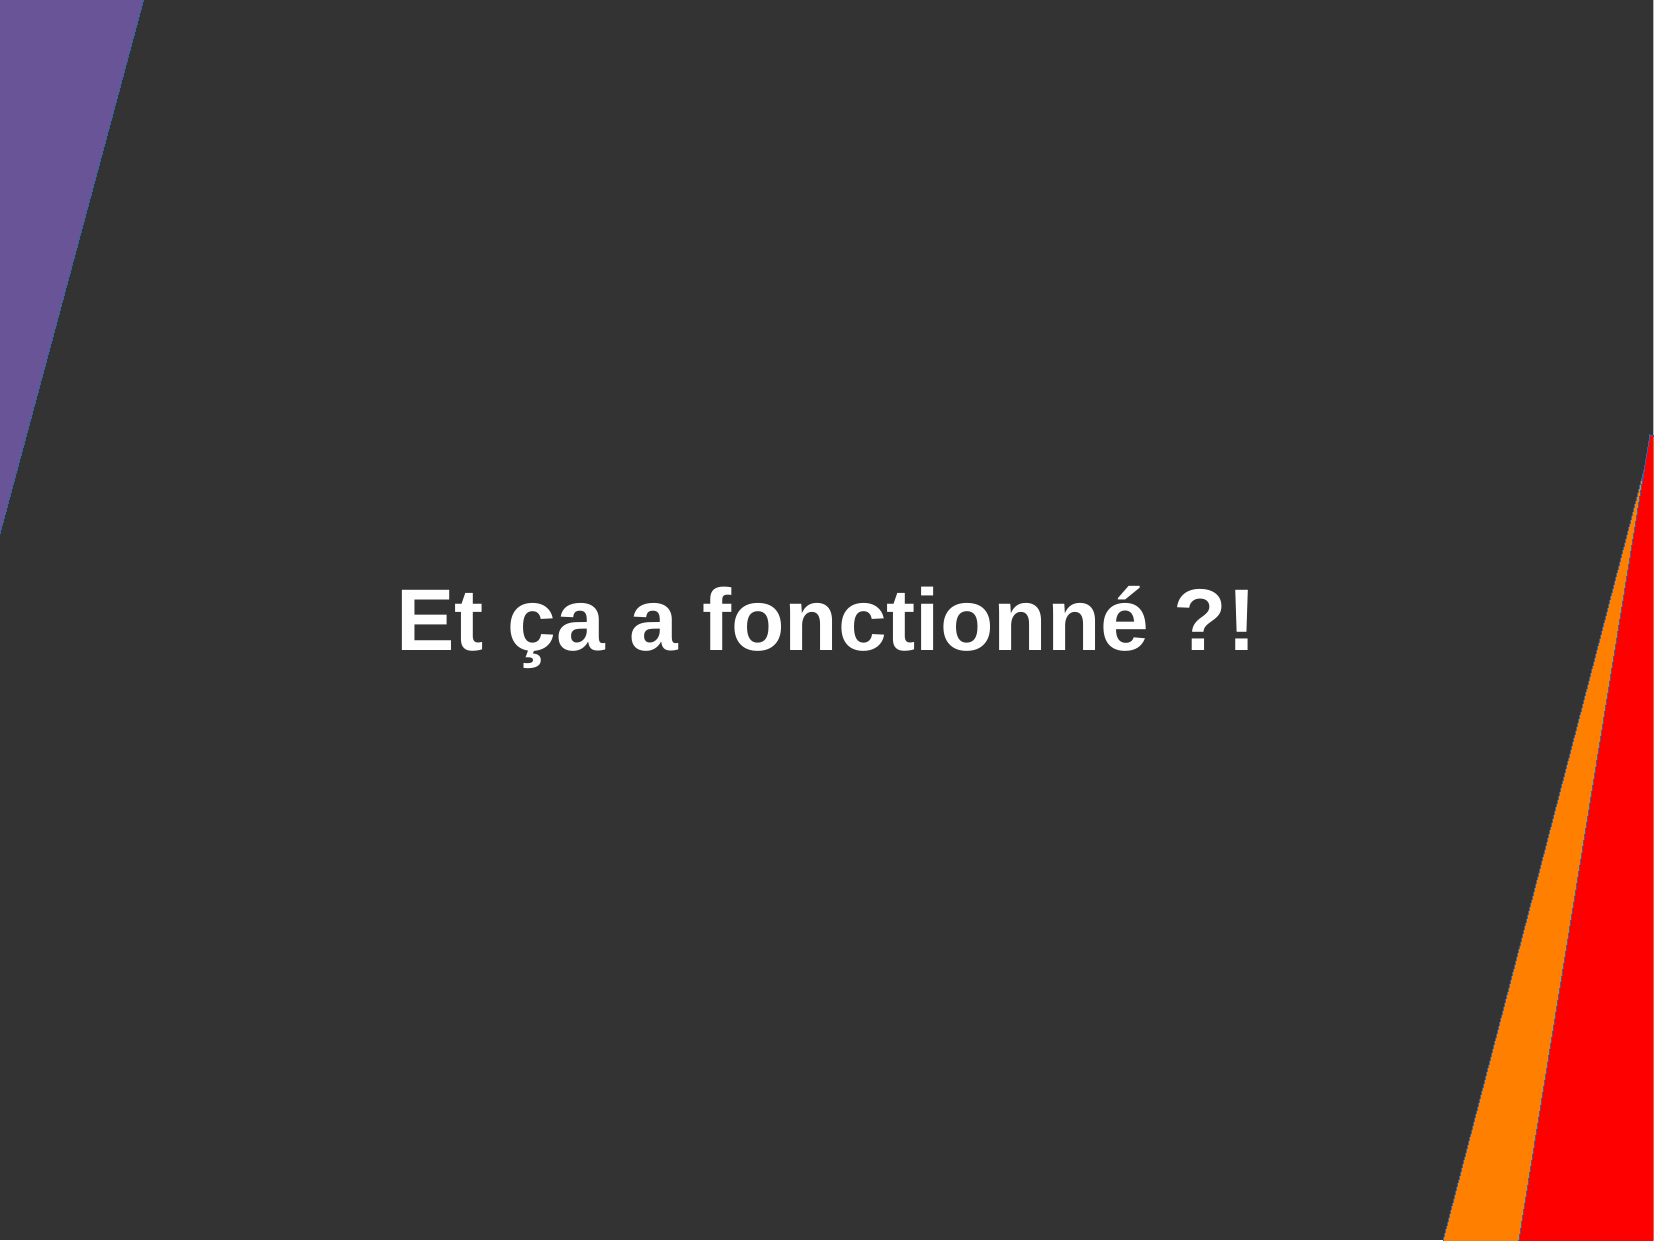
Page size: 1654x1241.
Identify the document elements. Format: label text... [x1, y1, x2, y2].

title Et ça a fonctionné ?! [31, 571, 1622, 702]
text_box [0, 0, 144, 534]
text_box [1442, 434, 1654, 1241]
